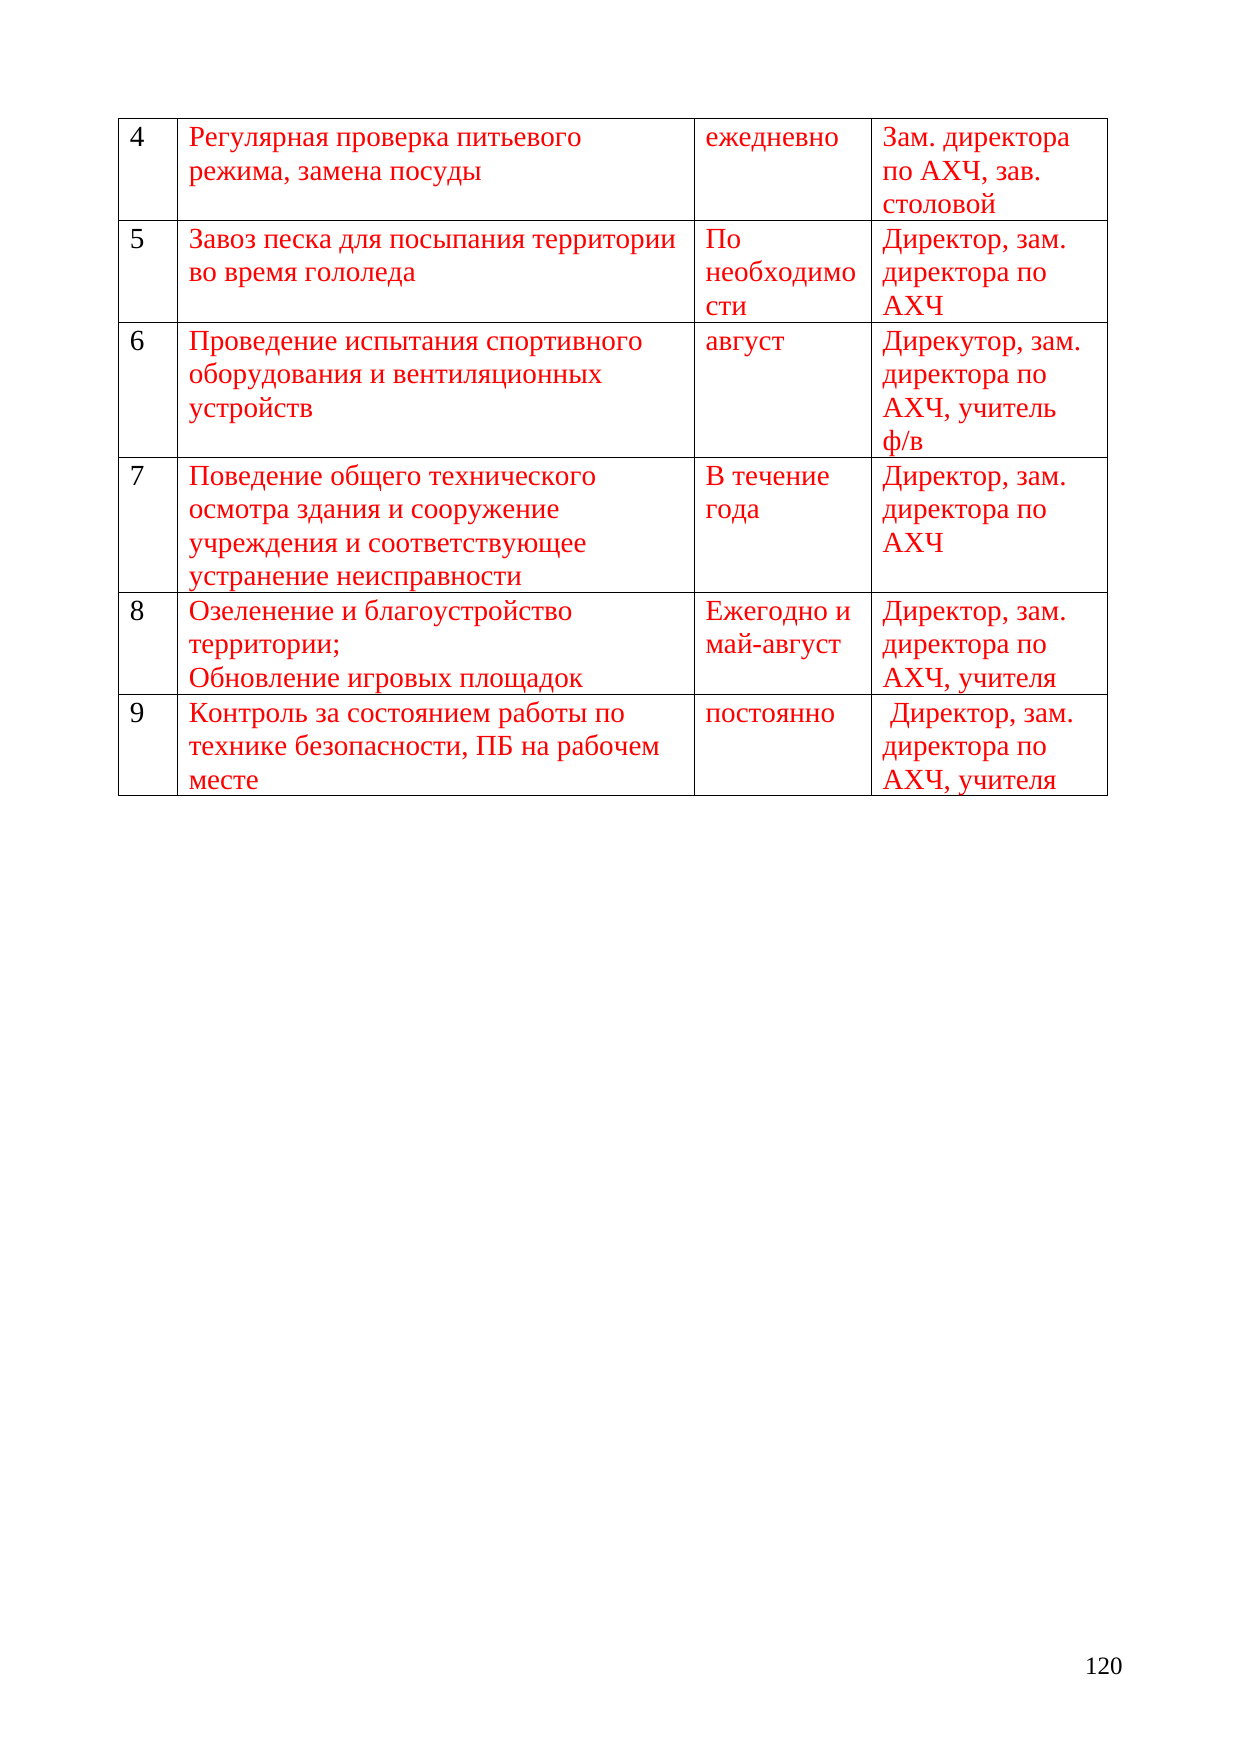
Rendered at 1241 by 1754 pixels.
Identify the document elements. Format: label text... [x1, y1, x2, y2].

table_cell Контроль за состоянием работы по технике безопасности, ПБ на рабочем месте [178, 695, 694, 795]
table_cell По необходимости [695, 221, 871, 322]
table_cell Зам. директора по АХЧ, зав. столовой [872, 119, 1107, 220]
table_cell Регулярная проверка питьевого режима, замена посуды [178, 119, 694, 220]
table_cell Завоз песка для посыпания территории во время гололеда [178, 221, 694, 322]
table_cell 4 [119, 119, 177, 220]
table_cell Директор, зам. директора по АХЧ [872, 458, 1107, 592]
table_cell 7 [119, 458, 177, 592]
table_cell 8 [119, 593, 177, 694]
table_cell В течение года [695, 458, 871, 592]
table_cell Дирекутор, зам. директора по АХЧ, учитель ф/в [872, 323, 1107, 457]
table_cell Директор, зам. директора по АХЧ, учителя [872, 593, 1107, 694]
table_cell постоянно [695, 695, 871, 795]
table_cell 6 [119, 323, 177, 457]
table_cell 5 [119, 221, 177, 322]
table_cell Директор, зам. директора по АХЧ [872, 221, 1107, 322]
table_cell Поведение общего технического осмотра здания и сооружение учреждения и соответствующее устранение неисправности [178, 458, 694, 592]
table_cell 9 [119, 695, 177, 795]
table_cell Ежегодно и май-август [695, 593, 871, 694]
table_cell Озеленение и благоустройство территории; Обновление игровых площадок [178, 593, 694, 694]
table_cell август [695, 323, 871, 457]
table_cell ежедневно [695, 119, 871, 220]
table_cell Проведение испытания спортивного оборудования и вентиляционных устройств [178, 323, 694, 457]
table_cell Директор, зам. директора по АХЧ, учителя [872, 695, 1107, 795]
